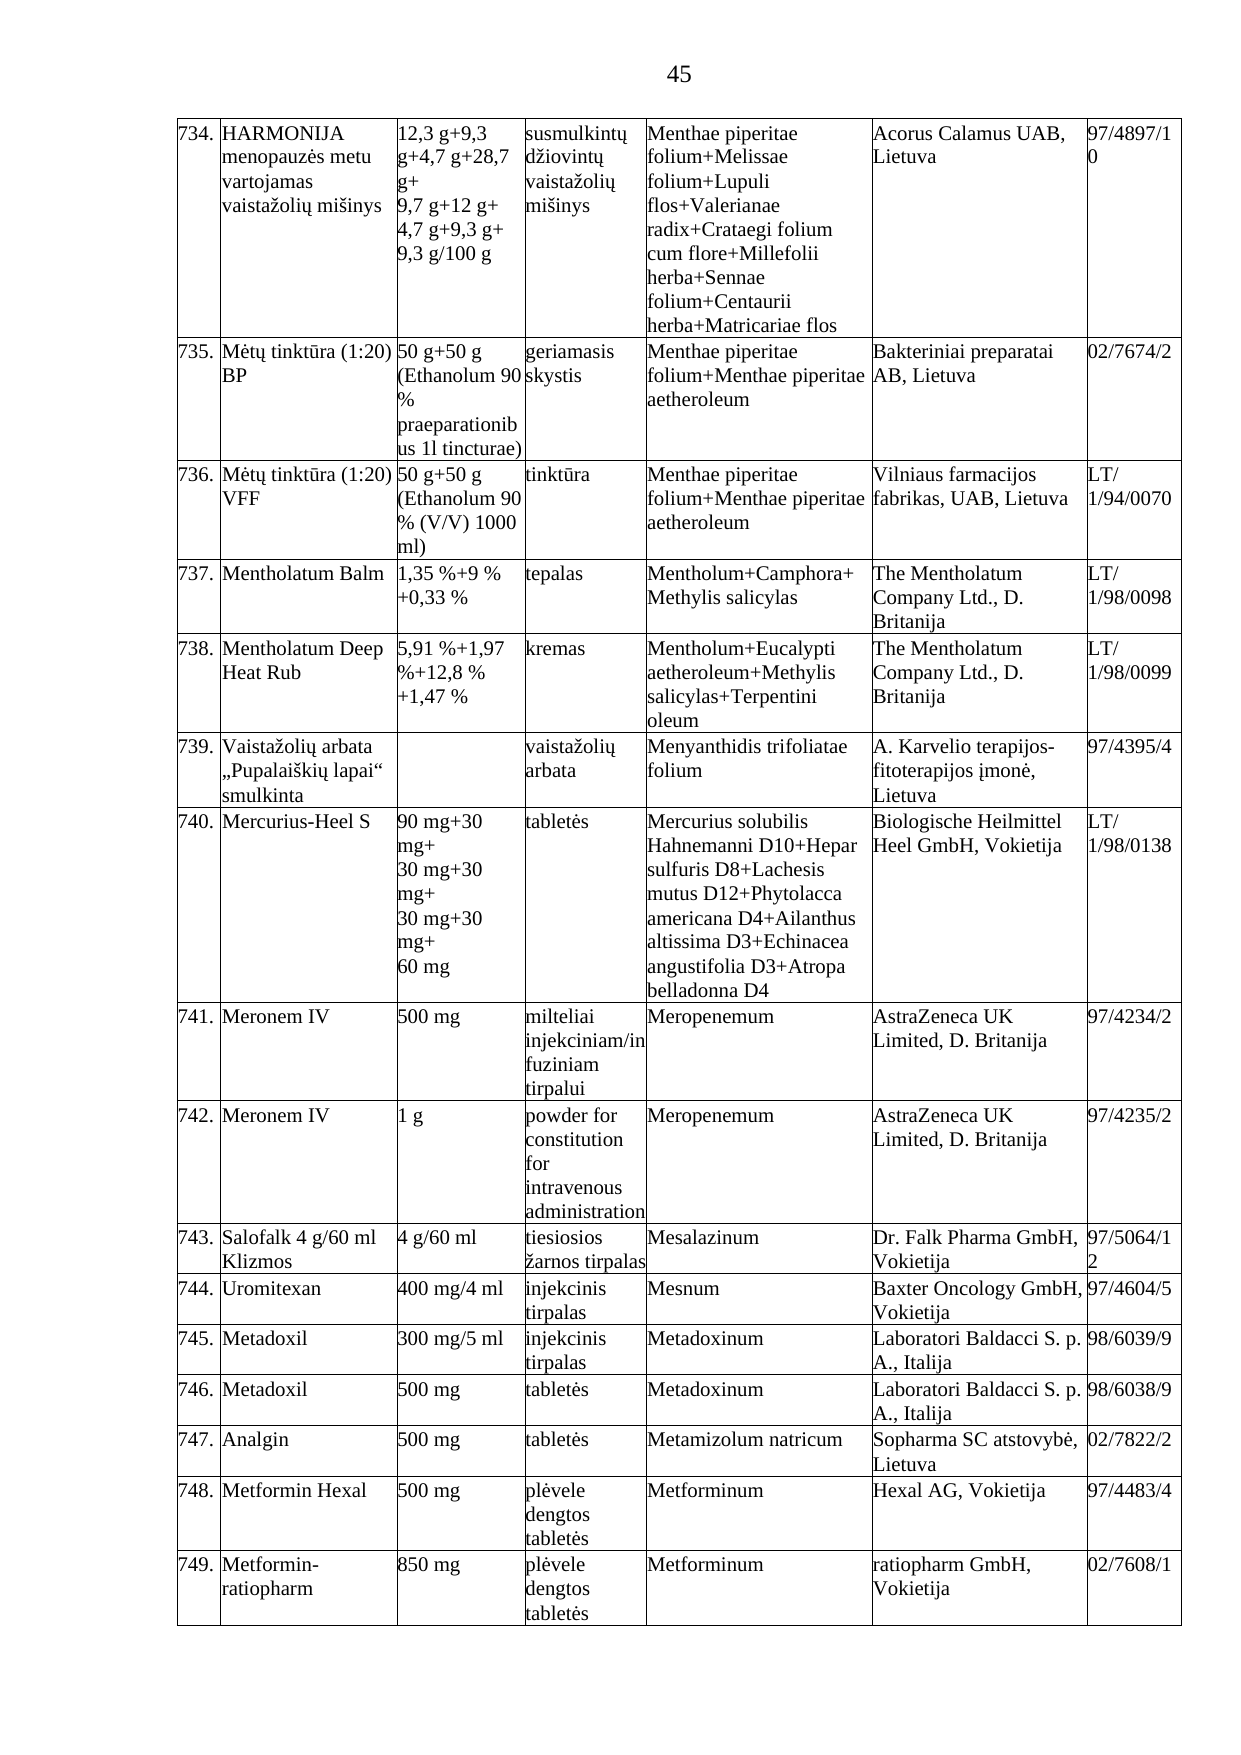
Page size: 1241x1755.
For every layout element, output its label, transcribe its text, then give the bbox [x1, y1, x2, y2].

table_cell 4 g/60 ml [398, 1224, 525, 1273]
table_cell 02/7608/1 [1088, 1551, 1181, 1624]
table_cell 747. [178, 1426, 220, 1476]
table_cell Laboratori Baldacci S. p. A., Italija [873, 1325, 1087, 1374]
table_cell 743. [178, 1224, 220, 1273]
table_cell Dr. Falk Pharma GmbH, Vokietija [873, 1224, 1087, 1273]
table_cell 12,3 g+9,3 g+4,7 g+28,7 g+ 9,7 g+12 g+ 4,7 g+9,3 g+ 9,3 g/100 g [398, 119, 525, 337]
table_cell Menthae piperitae folium+Menthae piperitae aetheroleum [647, 338, 872, 459]
table_cell tabletės [526, 1375, 646, 1425]
table_cell 500 mg [398, 1003, 525, 1100]
table_cell 500 mg [398, 1375, 525, 1425]
table_cell 400 mg/4 ml [398, 1274, 525, 1324]
table_cell 1,35 %+9 %+0,33 % [398, 560, 525, 633]
table_cell Metadoxil [221, 1375, 397, 1425]
table_cell plėvele dengtos tabletės [526, 1551, 646, 1624]
table_cell 739. [178, 733, 220, 807]
table_cell 300 mg/5 ml [398, 1325, 525, 1374]
table_cell ratiopharm GmbH, Vokietija [873, 1551, 1087, 1624]
table_cell 97/4897/10 [1088, 119, 1181, 337]
table_cell tabletės [526, 808, 646, 1002]
table_cell Vilniaus farmacijos fabrikas, UAB, Lietuva [873, 461, 1087, 558]
table_cell milteliai injekciniam/infuziniam tirpalui [526, 1003, 646, 1100]
table_cell Hexal AG, Vokietija [873, 1477, 1087, 1550]
table_cell Menyanthidis trifoliatae folium [647, 733, 872, 807]
table_cell Mentholum+Eucalypti aetheroleum+Methylis salicylas+Terpentini oleum [647, 634, 872, 732]
table_cell 50 g+50 g (Ethanolum 90 % praeparationibus 1l tincturae) [398, 338, 525, 459]
table_cell 500 mg [398, 1426, 525, 1476]
table_cell 02/7822/2 [1088, 1426, 1181, 1476]
table_cell 735. [178, 338, 220, 459]
table_cell 97/4604/5 [1088, 1274, 1181, 1324]
table_cell Metadoxinum [647, 1375, 872, 1425]
table_cell AstraZeneca UK Limited, D. Britanija [873, 1101, 1087, 1223]
table_cell Mentholatum Deep Heat Rub [221, 634, 397, 732]
table_cell 736. [178, 461, 220, 558]
table_cell Acorus Calamus UAB, Lietuva [873, 119, 1087, 337]
table_cell HARMONIJA menopauzės metu vartojamas vaistažolių mišinys [221, 119, 397, 337]
table_cell Mentholatum Balm [221, 560, 397, 633]
table_cell [398, 733, 525, 807]
table_cell Metamizolum natricum [647, 1426, 872, 1476]
table_cell Laboratori Baldacci S. p. A., Italija [873, 1375, 1087, 1425]
table_cell Meronem IV [221, 1101, 397, 1223]
table_cell 98/6039/9 [1088, 1325, 1181, 1374]
table_cell Mėtų tinktūra (1:20) BP [221, 338, 397, 459]
table_cell LT/1/94/0070 [1088, 461, 1181, 558]
table_cell 1 g [398, 1101, 525, 1223]
table_cell 734. [178, 119, 220, 337]
table_cell Baxter Oncology GmbH, Vokietija [873, 1274, 1087, 1324]
table_cell 98/6038/9 [1088, 1375, 1181, 1425]
table_cell Bakteriniai preparatai AB, Lietuva [873, 338, 1087, 459]
table_cell 741. [178, 1003, 220, 1100]
table_cell Metformin-ratiopharm [221, 1551, 397, 1624]
table_cell tabletės [526, 1426, 646, 1476]
table_cell 500 mg [398, 1477, 525, 1550]
table_cell AstraZeneca UK Limited, D. Britanija [873, 1003, 1087, 1100]
table_cell susmulkintų džiovintų vaistažolių mišinys [526, 119, 646, 337]
table_cell 748. [178, 1477, 220, 1550]
table_cell injekcinis tirpalas [526, 1325, 646, 1374]
table_cell 744. [178, 1274, 220, 1324]
table_cell Menthae piperitae folium+Menthae piperitae aetheroleum [647, 461, 872, 558]
table_cell Mėtų tinktūra (1:20) VFF [221, 461, 397, 558]
table_cell 97/5064/12 [1088, 1224, 1181, 1273]
table_cell 742. [178, 1101, 220, 1223]
table_cell Metadoxinum [647, 1325, 872, 1374]
table_cell 740. [178, 808, 220, 1002]
table_cell The Mentholatum Company Ltd., D. Britanija [873, 634, 1087, 732]
table_cell 738. [178, 634, 220, 732]
table_cell 02/7674/2 [1088, 338, 1181, 459]
table_cell 97/4483/4 [1088, 1477, 1181, 1550]
table_cell LT/1/98/0099 [1088, 634, 1181, 732]
table_cell Mercurius solubilis Hahnemanni D10+Hepar sulfuris D8+Lachesis mutus D12+Phytolacca americana D4+Ailanthus altissima D3+Echinacea angustifolia D3+Atropa belladonna D4 [647, 808, 872, 1002]
table_cell Mesnum [647, 1274, 872, 1324]
table_cell Salofalk 4 g/60 ml Klizmos [221, 1224, 397, 1273]
table_cell injekcinis tirpalas [526, 1274, 646, 1324]
table_cell tepalas [526, 560, 646, 633]
table_cell Mercurius-Heel S [221, 808, 397, 1002]
table_cell LT/1/98/0138 [1088, 808, 1181, 1002]
table_cell Menthae piperitae folium+Melissae folium+Lupuli flos+Valerianae radix+Crataegi folium cum flore+Millefolii herba+Sennae folium+Centaurii herba+Matricariae flos [647, 119, 872, 337]
table_cell Vaistažolių arbata „Pupalaiškių lapai“ smulkinta [221, 733, 397, 807]
table_cell Metforminum [647, 1477, 872, 1550]
table_cell 737. [178, 560, 220, 633]
table_cell Metformin Hexal [221, 1477, 397, 1550]
table_cell Sopharma SC atstovybė, Lietuva [873, 1426, 1087, 1476]
table_cell 749. [178, 1551, 220, 1624]
table_cell Mesalazinum [647, 1224, 872, 1273]
table_cell Uromitexan [221, 1274, 397, 1324]
table_cell kremas [526, 634, 646, 732]
table_cell Metadoxil [221, 1325, 397, 1374]
table_cell tiesiosios žarnos tirpalas [526, 1224, 646, 1273]
table_cell A. Karvelio terapijos-fitoterapijos įmonė, Lietuva [873, 733, 1087, 807]
table_cell 850 mg [398, 1551, 525, 1624]
table_cell powder for constitution for intravenous administration [526, 1101, 646, 1223]
table_cell Meropenemum [647, 1101, 872, 1223]
table_cell Mentholum+Camphora+Methylis salicylas [647, 560, 872, 633]
table_cell 5,91 %+1,97 %+12,8 %+1,47 % [398, 634, 525, 732]
table_cell 746. [178, 1375, 220, 1425]
table_cell The Mentholatum Company Ltd., D. Britanija [873, 560, 1087, 633]
table_cell Meronem IV [221, 1003, 397, 1100]
table_cell 97/4235/2 [1088, 1101, 1181, 1223]
table_cell 90 mg+30 mg+ 30 mg+30 mg+ 30 mg+30 mg+ 60 mg [398, 808, 525, 1002]
table_cell Metforminum [647, 1551, 872, 1624]
table_cell 745. [178, 1325, 220, 1374]
table_cell tinktūra [526, 461, 646, 558]
table_cell geriamasis skystis [526, 338, 646, 459]
table_cell plėvele dengtos tabletės [526, 1477, 646, 1550]
table_cell 97/4234/2 [1088, 1003, 1181, 1100]
table_cell Biologische Heilmittel Heel GmbH, Vokietija [873, 808, 1087, 1002]
table_cell LT/1/98/0098 [1088, 560, 1181, 633]
table_cell Analgin [221, 1426, 397, 1476]
table_cell vaistažolių arbata [526, 733, 646, 807]
table_cell 50 g+50 g (Ethanolum 90 % (V/V) 1000 ml) [398, 461, 525, 558]
table_cell Meropenemum [647, 1003, 872, 1100]
table_cell 97/4395/4 [1088, 733, 1181, 807]
